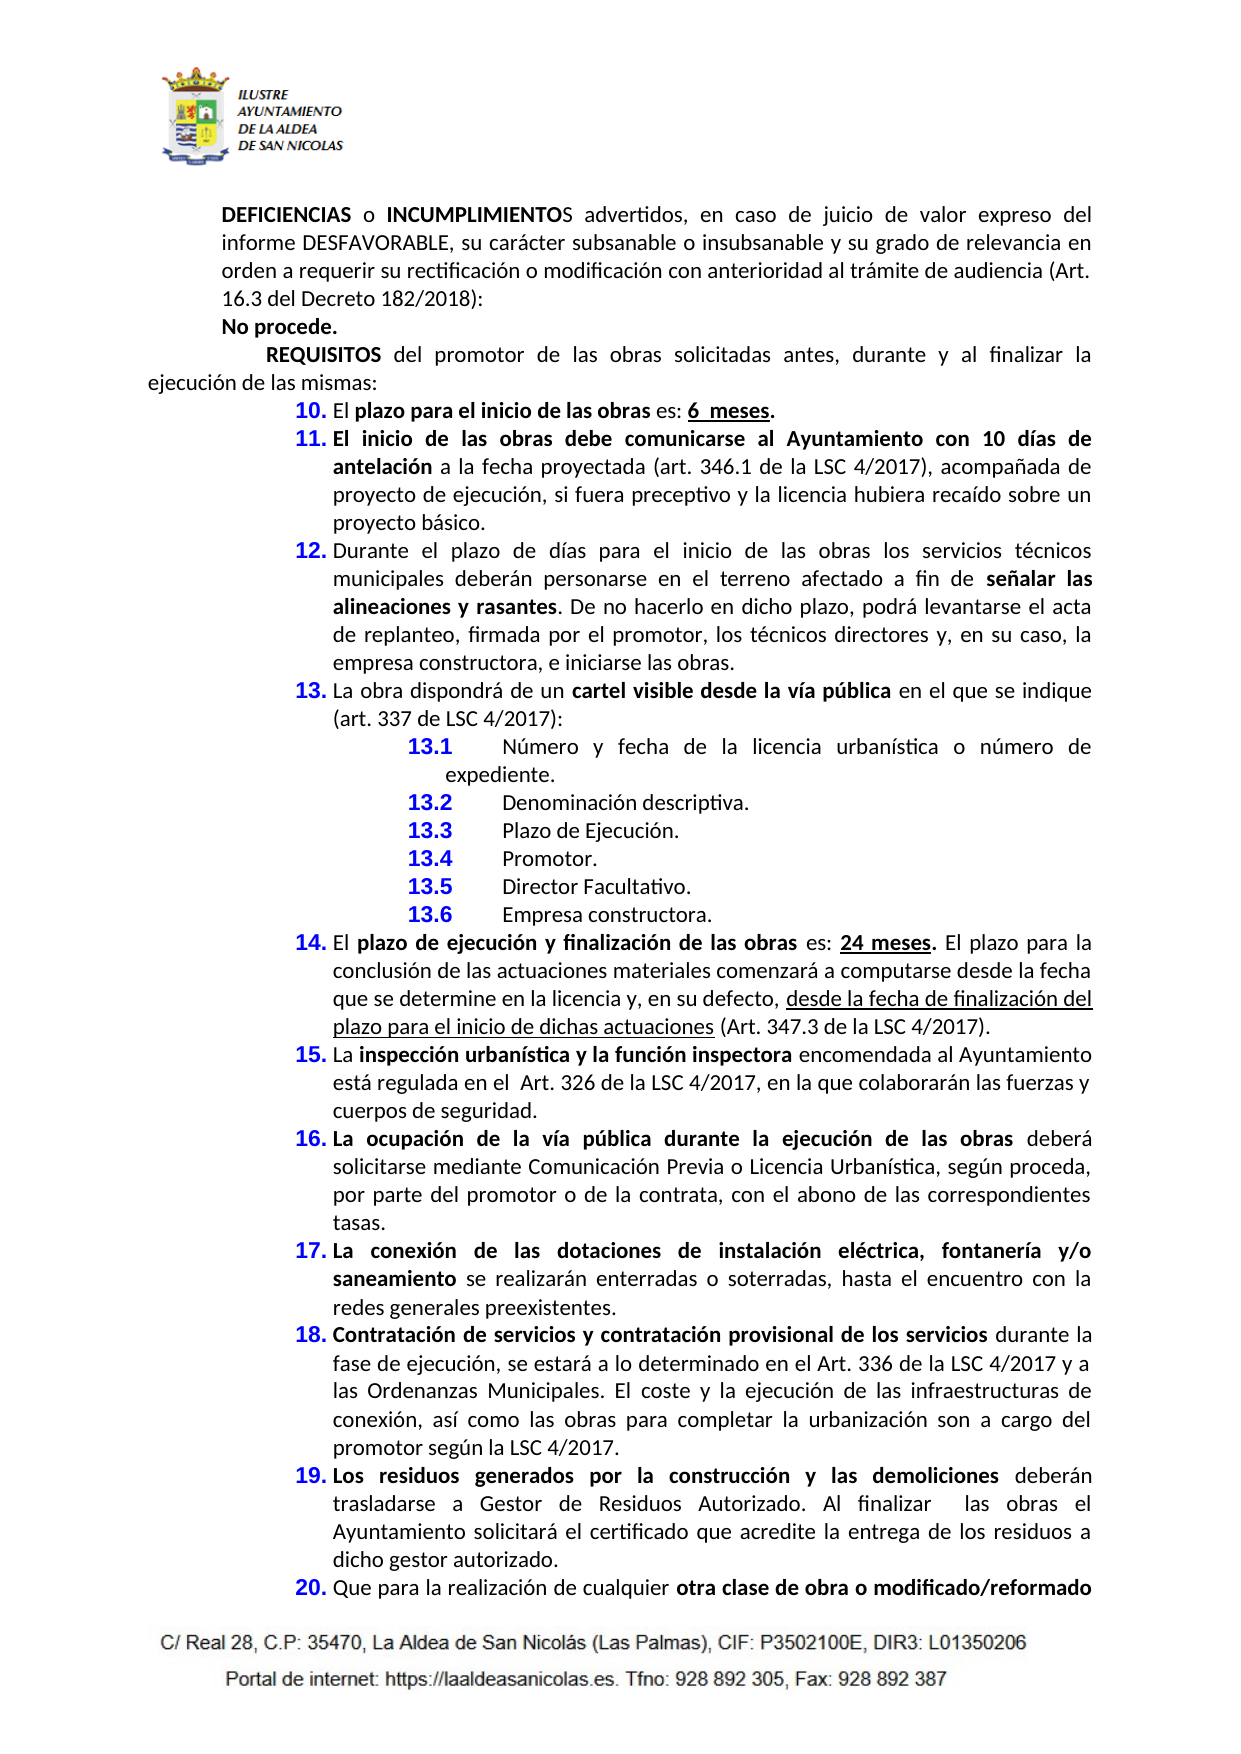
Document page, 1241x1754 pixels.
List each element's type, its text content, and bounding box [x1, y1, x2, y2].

list Durante el plazo de días para el inicio de las obras los servicios técnicos municipales deberán personarse en el terreno afectado a fin de señalar las alineaciones y rasantes. De no hacerlo en dicho plazo, podrá levantarse el acta de replanteo, firmada por el promotor, los técnicos directores y, en su caso, la empresa constructora, e iniciarse las obras. [295, 536, 1093, 676]
list Número y fecha de la licencia urbanística o número de expediente. [408, 732, 1093, 788]
list Plazo de Ejecución. [408, 816, 1093, 844]
list Denominación descriptiva. [408, 788, 1093, 816]
list El plazo para el inicio de las obras es: 6 meses. [295, 396, 1093, 424]
list Contratación de servicios y contratación provisional de los servicios durante la fase de ejecución, se estará a lo determinado en el Art. 336 de la LSC 4/2017 y a las Ordenanzas Municipales. El coste y la ejecución de las infraestructuras de conexión, así como las obras para completar la urbanización son a cargo del promotor según la LSC 4/2017. [295, 1321, 1093, 1461]
list La inspección urbanística y la función inspectora encomendada al Ayuntamiento está regulada en el Art. 326 de la LSC 4/2017, en la que colaborarán las fuerzas y cuerpos de seguridad. [295, 1040, 1093, 1124]
list Empresa constructora. [408, 900, 1093, 928]
list La ocupación de la vía pública durante la ejecución de las obras deberá solicitarse mediante Comunicación Previa o Licencia Urbanística, según proceda, por parte del promotor o de la contrata, con el abono de las correspondientes tasas. [295, 1124, 1093, 1237]
list El inicio de las obras debe comunicarse al Ayuntamiento con 10 días de antelación a la fecha proyectada (art. 346.1 de la LSC 4/2017), acompañada de proyecto de ejecución, si fuera preceptivo y la licencia hubiera recaído sobre un proyecto básico. [295, 424, 1093, 536]
list Que para la realización de cualquier otra clase de obra o modificado/reformado [295, 1573, 1093, 1601]
list La obra dispondrá de un cartel visible desde la vía pública en el que se indique (art. 337 de LSC 4/2017): [295, 676, 1093, 732]
list El plazo de ejecución y finalización de las obras es: 24 meses. El plazo para la conclusión de las actuaciones materiales comenzará a computarse desde la fecha que se determine en la licencia y, en su defecto, desde la fecha de finalización del plazo para el inicio de dichas actuaciones (Art. 347.3 de la LSC 4/2017). [295, 928, 1093, 1040]
text DEFICIENCIAS o INCUMPLIMIENTOS advertidos, en caso de juicio de valor expreso del informe DESFAVORABLE, su carácter subsanable o insubsanable y su grado de relevancia en orden a requerir su rectificación o modificación con anterioridad al trámite de audiencia (Art. 16.3 del Decreto 182/2018): [221, 200, 1093, 312]
text REQUISITOS del promotor de las obras solicitadas antes, durante y al finalizar la ejecución de las mismas: [148, 340, 1093, 396]
picture [148, 1626, 1034, 1695]
text No procede. [221, 312, 1093, 340]
list Director Facultativo. [408, 872, 1093, 900]
picture [148, 59, 359, 173]
list Promotor. [408, 844, 1093, 872]
list La conexión de las dotaciones de instalación eléctrica, fontanería y/o saneamiento se realizarán enterradas o soterradas, hasta el encuentro con la redes generales preexistentes. [295, 1237, 1093, 1321]
list Los residuos generados por la construcción y las demoliciones deberán trasladarse a Gestor de Residuos Autorizado. Al finalizar las obras el Ayuntamiento solicitará el certificado que acredite la entrega de los residuos a dicho gestor autorizado. [295, 1461, 1093, 1573]
